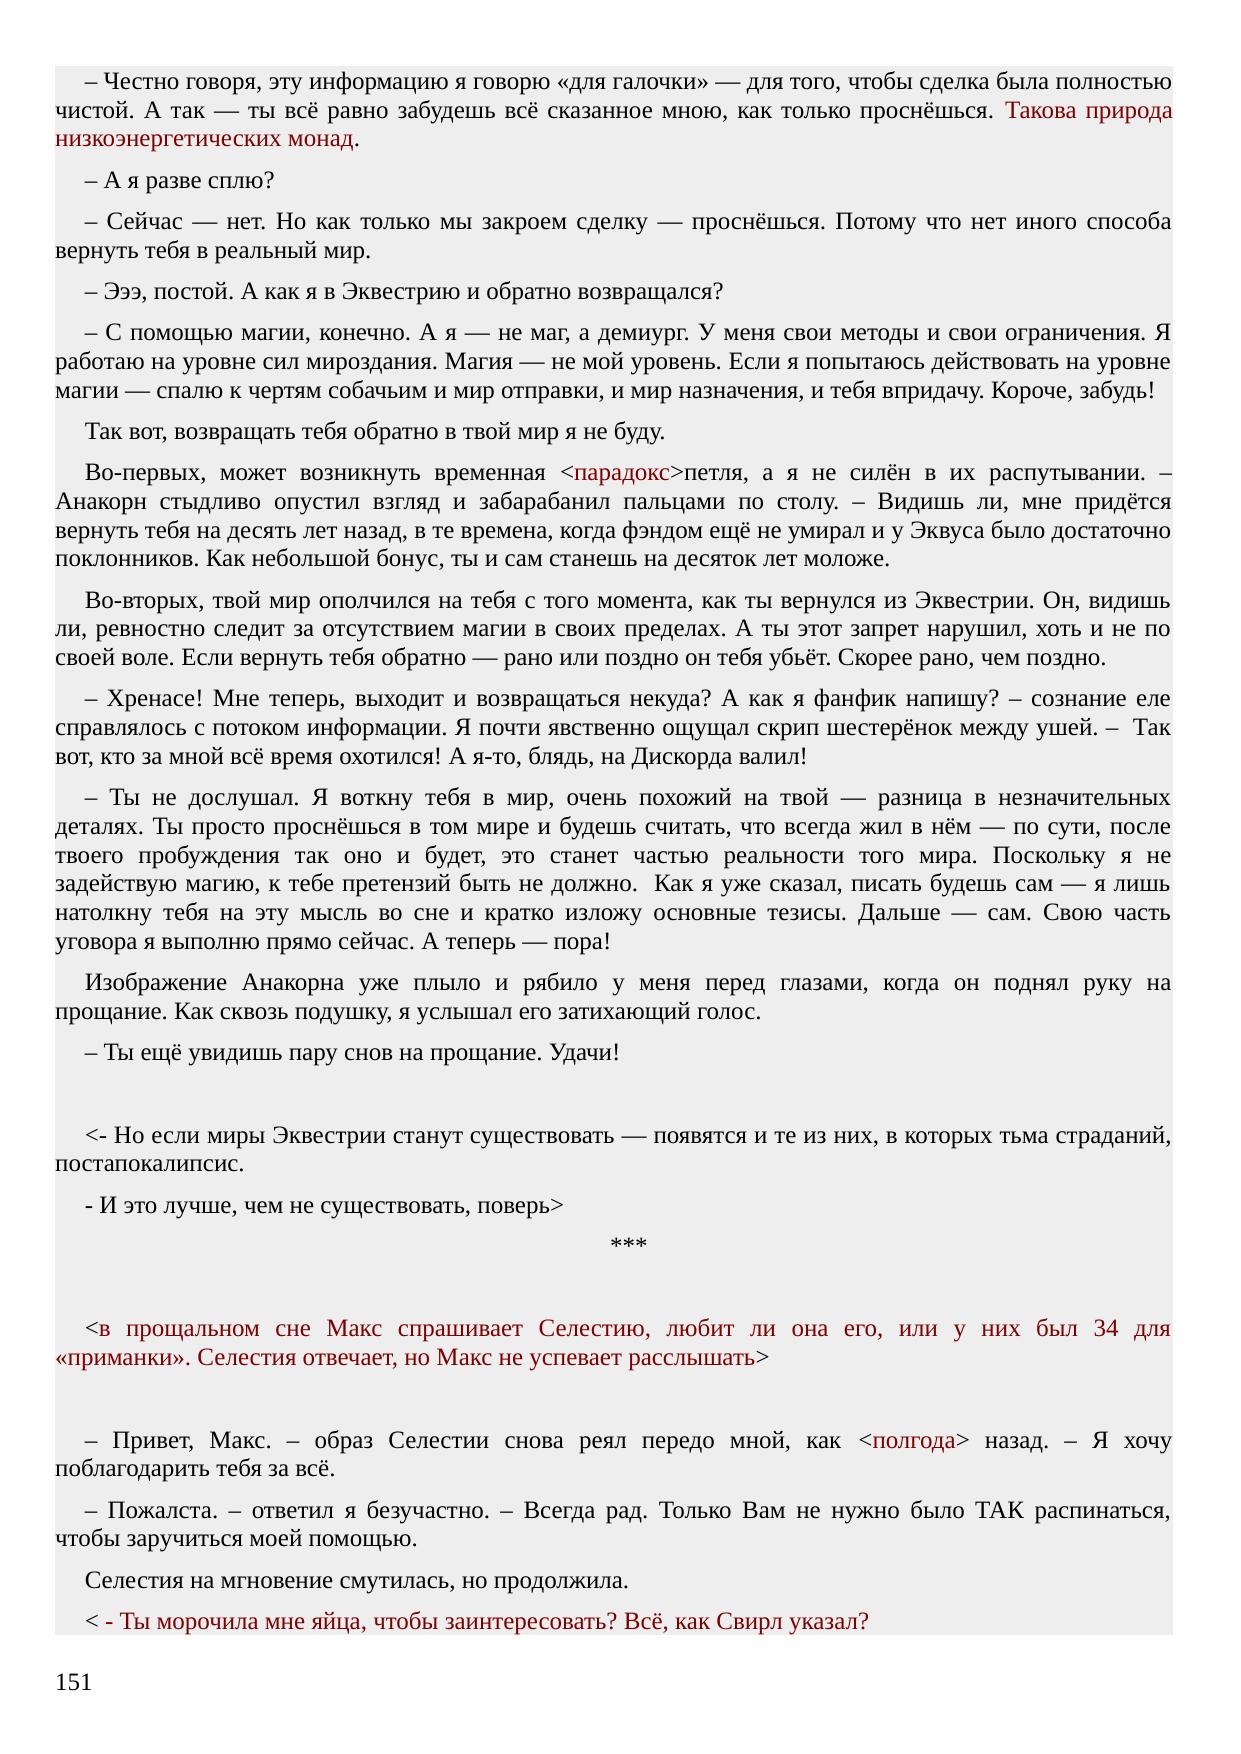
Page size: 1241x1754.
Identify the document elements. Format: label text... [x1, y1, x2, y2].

text - И это лучше, чем не существовать, поверь> [55, 1190, 1173, 1218]
text <- Но если миры Эквестрии станут существовать — появятся и те из них, в которых тьма страданий, постапокалипсис. [55, 1120, 1173, 1177]
text Изображение Анакорна уже плыло и рябило у меня перед глазами, когда он поднял руку на прощание. Как сквозь подушку, я услышал его затихающий голос. [55, 967, 1173, 1025]
text – Эээ, постой. А как я в Эквестрию и обратно возвращался? [55, 276, 1173, 305]
text – Привет, Макс. – образ Селестии снова реял передо мной, как <полгода> назад. – Я хочу поблагодарить тебя за всё. [55, 1425, 1173, 1482]
text Во-вторых, твой мир ополчился на тебя с того момента, как ты вернулся из Эквестрии. Он, видишь ли, ревностно следит за отсутствием магии в своих пределах. А ты этот запрет нарушил, хоть и не по своей воле. Если вернуть тебя обратно — рано или поздно он тебя убьёт. Скорее рано, чем поздно. [55, 585, 1173, 671]
text < - Ты морочила мне яйца, чтобы заинтересовать? Всё, как Свирл указал? [55, 1606, 1173, 1635]
text – Ты не дослушал. Я воткну тебя в мир, очень похожий на твой — разница в незначительных деталях. Ты просто проснёшься в том мире и будешь считать, что всегда жил в нём — по сути, после твоего пробуждения так оно и будет, это станет частью реальности того мира. Поскольку я не задействую магию, к тебе претензий быть не должно. Как я уже сказал, писать будешь сам — я лишь натолкну тебя на эту мысль во сне и кратко изложу основные тезисы. Дальше — сам. Свою часть уговора я выполню прямо сейчас. А теперь — пора! [55, 782, 1173, 955]
text – Сейчас — нет. Но как только мы закроем сделку — проснёшься. Потому что нет иного способа вернуть тебя в реальный мир. [55, 206, 1173, 263]
text – Хренасе! Мне теперь, выходит и возвращаться некуда? А как я фанфик напишу? – сознание еле справлялось с потоком информации. Я почти явственно ощущал скрип шестерёнок между ушей. – Так вот, кто за мной всё время охотился! А я-то, блядь, на Дискорда валил! [55, 683, 1173, 770]
text – Честно говоря, эту информацию я говорю «для галочки» — для того, чтобы сделка была полностью чистой. А так — ты всё равно забудешь всё сказанное мною, как только проснёшься. Такова природа низкоэнергетических монад. [55, 66, 1173, 152]
text – С помощью магии, конечно. А я — не маг, а демиург. У меня свои методы и свои ограничения. Я работаю на уровне сил мироздания. Магия — не мой уровень. Если я попытаюсь действовать на уровне магии — спалю к чертям собачьим и мир отправки, и мир назначения, и тебя впридачу. Короче, забудь! [55, 317, 1173, 403]
text – А я разве сплю? [55, 165, 1173, 193]
text Так вот, возвращать тебя обратно в твой мир я не буду. [55, 416, 1173, 445]
text – Ты ещё увидишь пару снов на прощание. Удачи! [55, 1037, 1173, 1066]
text – Пожалста. – ответил я безучастно. – Всегда рад. Только Вам не нужно было ТАК распинаться, чтобы заручиться моей помощью. [55, 1495, 1173, 1552]
text Селестия на мгновение смутилась, но продолжила. [55, 1565, 1173, 1593]
text <в прощальном сне Макс спрашивает Селестию, любит ли она его, или у них был 34 для «приманки». Селестия отвечает, но Макс не успевает расслышать> [55, 1313, 1173, 1371]
text *** [55, 1231, 1173, 1260]
text Во-первых, может возникнуть временная <парадокс>петля, а я не силён в их распутывании. – Анакорн стыдливо опустил взгляд и забарабанил пальцами по столу. – Видишь ли, мне придётся вернуть тебя на десять лет назад, в те времена, когда фэндом ещё не умирал и у Эквуса было достаточно поклонников. Как небольшой бонус, ты и сам станешь на десяток лет моложе. [55, 457, 1173, 572]
